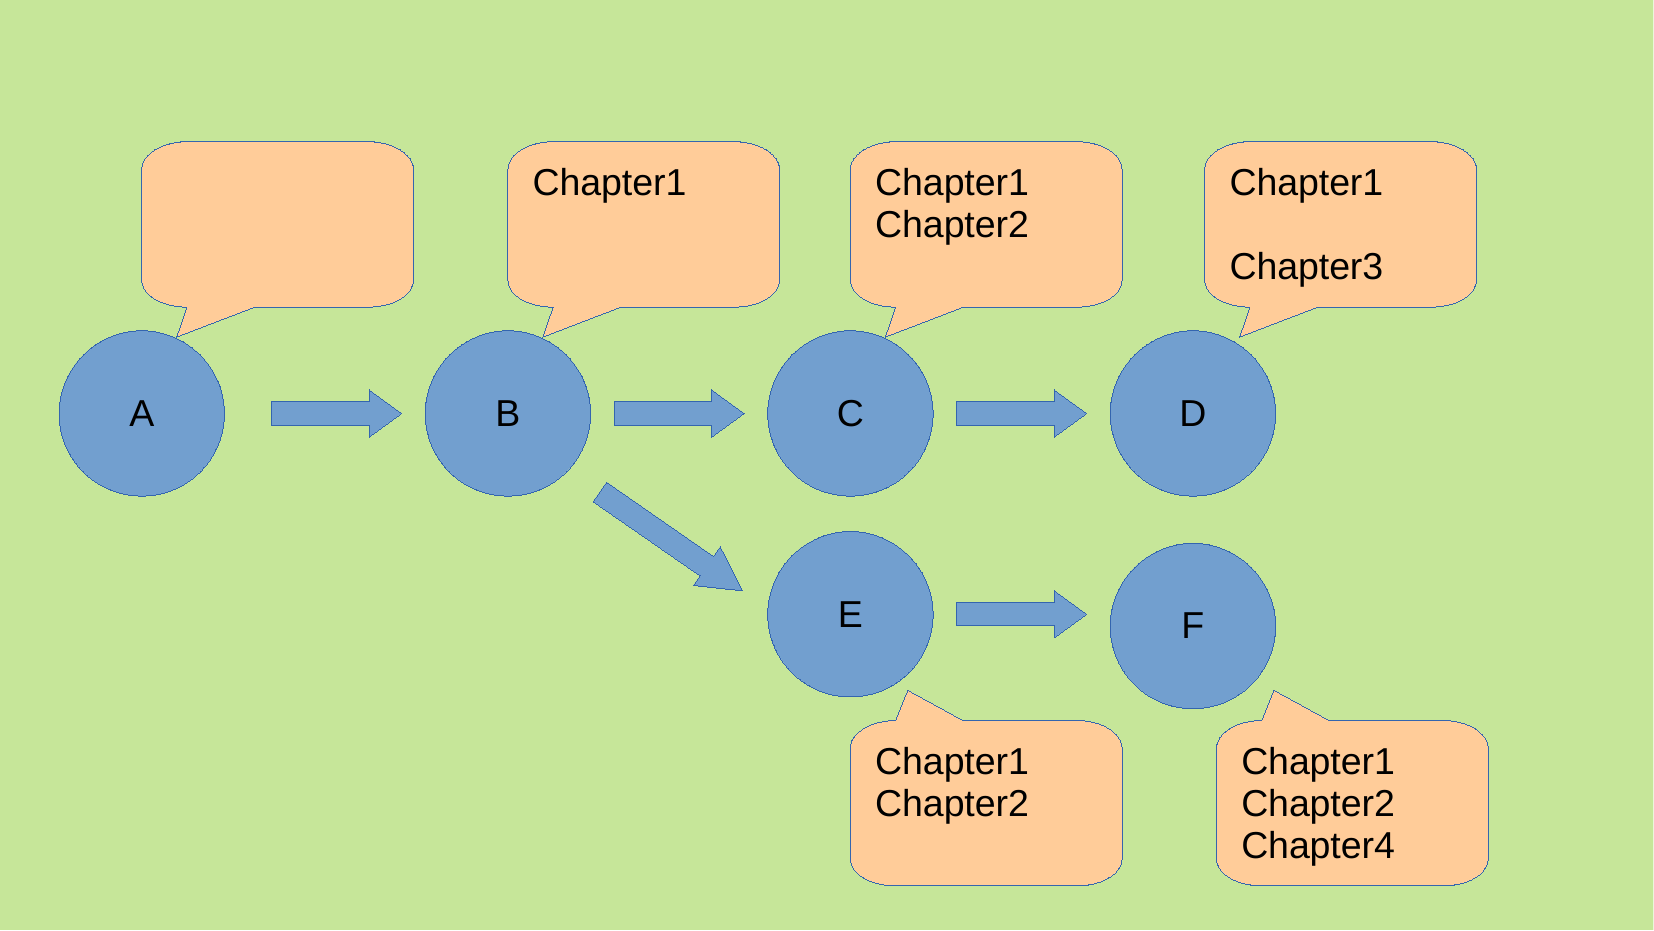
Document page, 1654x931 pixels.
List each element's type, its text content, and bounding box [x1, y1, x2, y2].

text_box A [59, 330, 225, 497]
text_box [614, 389, 745, 438]
text_box Chapter1 Chapter3 [1204, 141, 1477, 338]
text_box D [1110, 330, 1276, 497]
text_box B [425, 330, 591, 497]
text_box Chapter1 Chapter2 [850, 690, 1123, 886]
text_box F [1110, 543, 1276, 709]
text_box [593, 482, 743, 591]
text_box Chapter1 [507, 141, 780, 338]
text_box [956, 389, 1087, 438]
text_box E [767, 531, 934, 697]
text_box Chapter1 Chapter2 Chapter4 [1216, 690, 1489, 886]
text_box [956, 590, 1087, 638]
text_box Chapter1 Chapter2 [850, 141, 1123, 338]
text_box C [767, 330, 934, 497]
text_box [271, 389, 402, 438]
text_box [141, 141, 414, 338]
